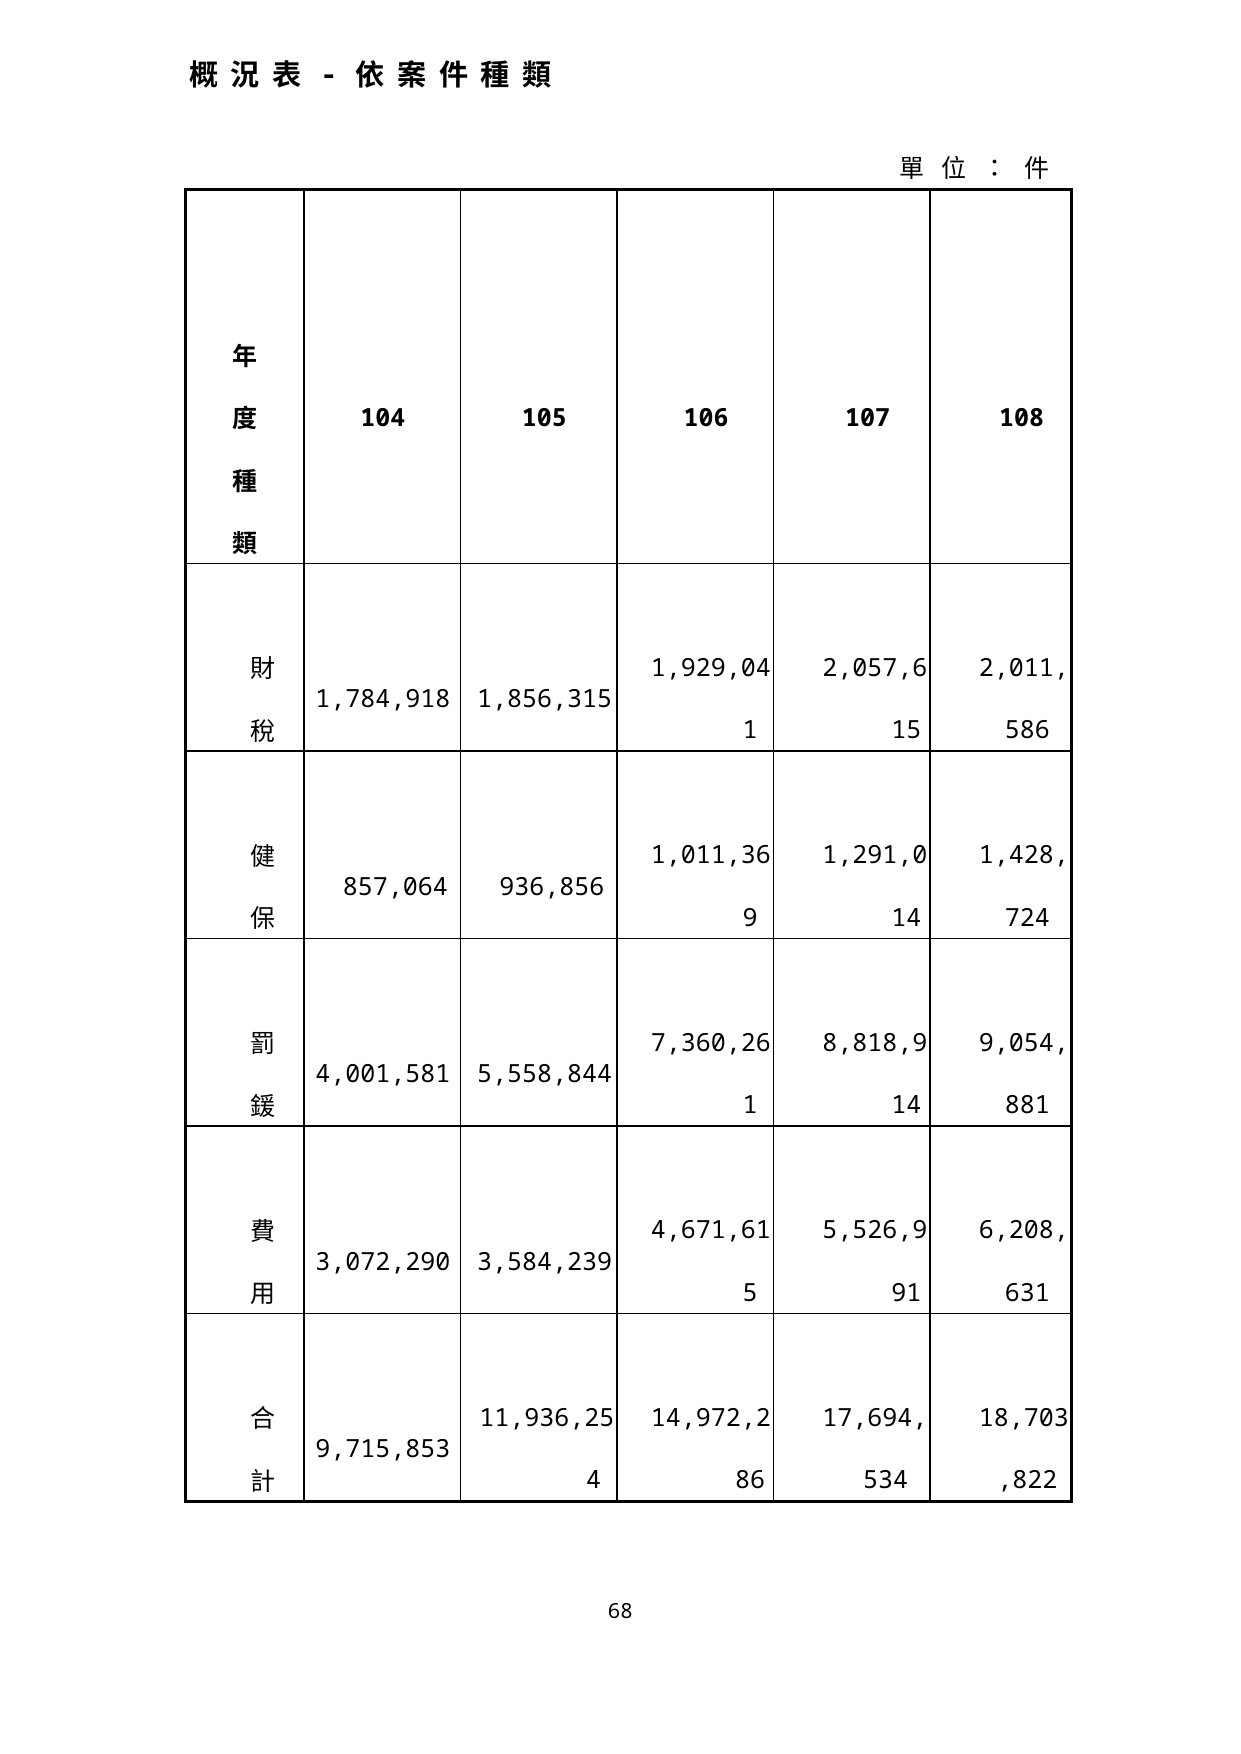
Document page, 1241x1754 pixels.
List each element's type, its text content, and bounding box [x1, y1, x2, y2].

table_cell 2,011,586 [931, 564, 1070, 750]
table_cell 7,360,261 [618, 939, 773, 1125]
table_cell 14,972,286 [618, 1314, 773, 1500]
table_cell 1,428,724 [931, 752, 1070, 937]
table_cell 3,072,290 [305, 1127, 460, 1312]
table_header 年度 種類 [187, 191, 303, 562]
text 單位：件 [183, 125, 1058, 187]
table_cell 9,715,853 [305, 1314, 460, 1500]
table_header 108 [931, 191, 1070, 562]
table_cell 3,584,239 [461, 1127, 616, 1312]
table_cell 11,936,254 [461, 1314, 616, 1500]
table_cell 健保 [187, 752, 303, 937]
table_cell 費用 [187, 1127, 303, 1312]
table_cell 857,064 [305, 752, 460, 937]
table_cell 2,057,615 [774, 564, 929, 750]
table_cell 財稅 [187, 564, 303, 750]
table_cell 4,671,615 [618, 1127, 773, 1312]
table_cell 1,011,369 [618, 752, 773, 937]
table_cell 17,694,534 [774, 1314, 929, 1500]
table_cell 5,558,844 [461, 939, 616, 1125]
table_cell 罰鍰 [187, 939, 303, 1125]
table_cell 936,856 [461, 752, 616, 937]
table_header 105 [461, 191, 616, 562]
table_cell 合計 [187, 1314, 303, 1500]
table_header 107 [774, 191, 929, 562]
table_cell 1,784,918 [305, 564, 460, 750]
table_cell 9,054,881 [931, 939, 1070, 1125]
table_cell 1,291,014 [774, 752, 929, 937]
table_cell 8,818,914 [774, 939, 929, 1125]
table_header 106 [618, 191, 773, 562]
table_cell 1,856,315 [461, 564, 616, 750]
table_cell 1,929,041 [618, 564, 773, 750]
text 概況表-依案件種類 [183, 0, 1058, 125]
table_cell 4,001,581 [305, 939, 460, 1125]
table_cell 6,208,631 [931, 1127, 1070, 1312]
table_header 104 [305, 191, 460, 562]
table_cell 5,526,991 [774, 1127, 929, 1312]
table_cell 18,703,822 [931, 1314, 1070, 1500]
